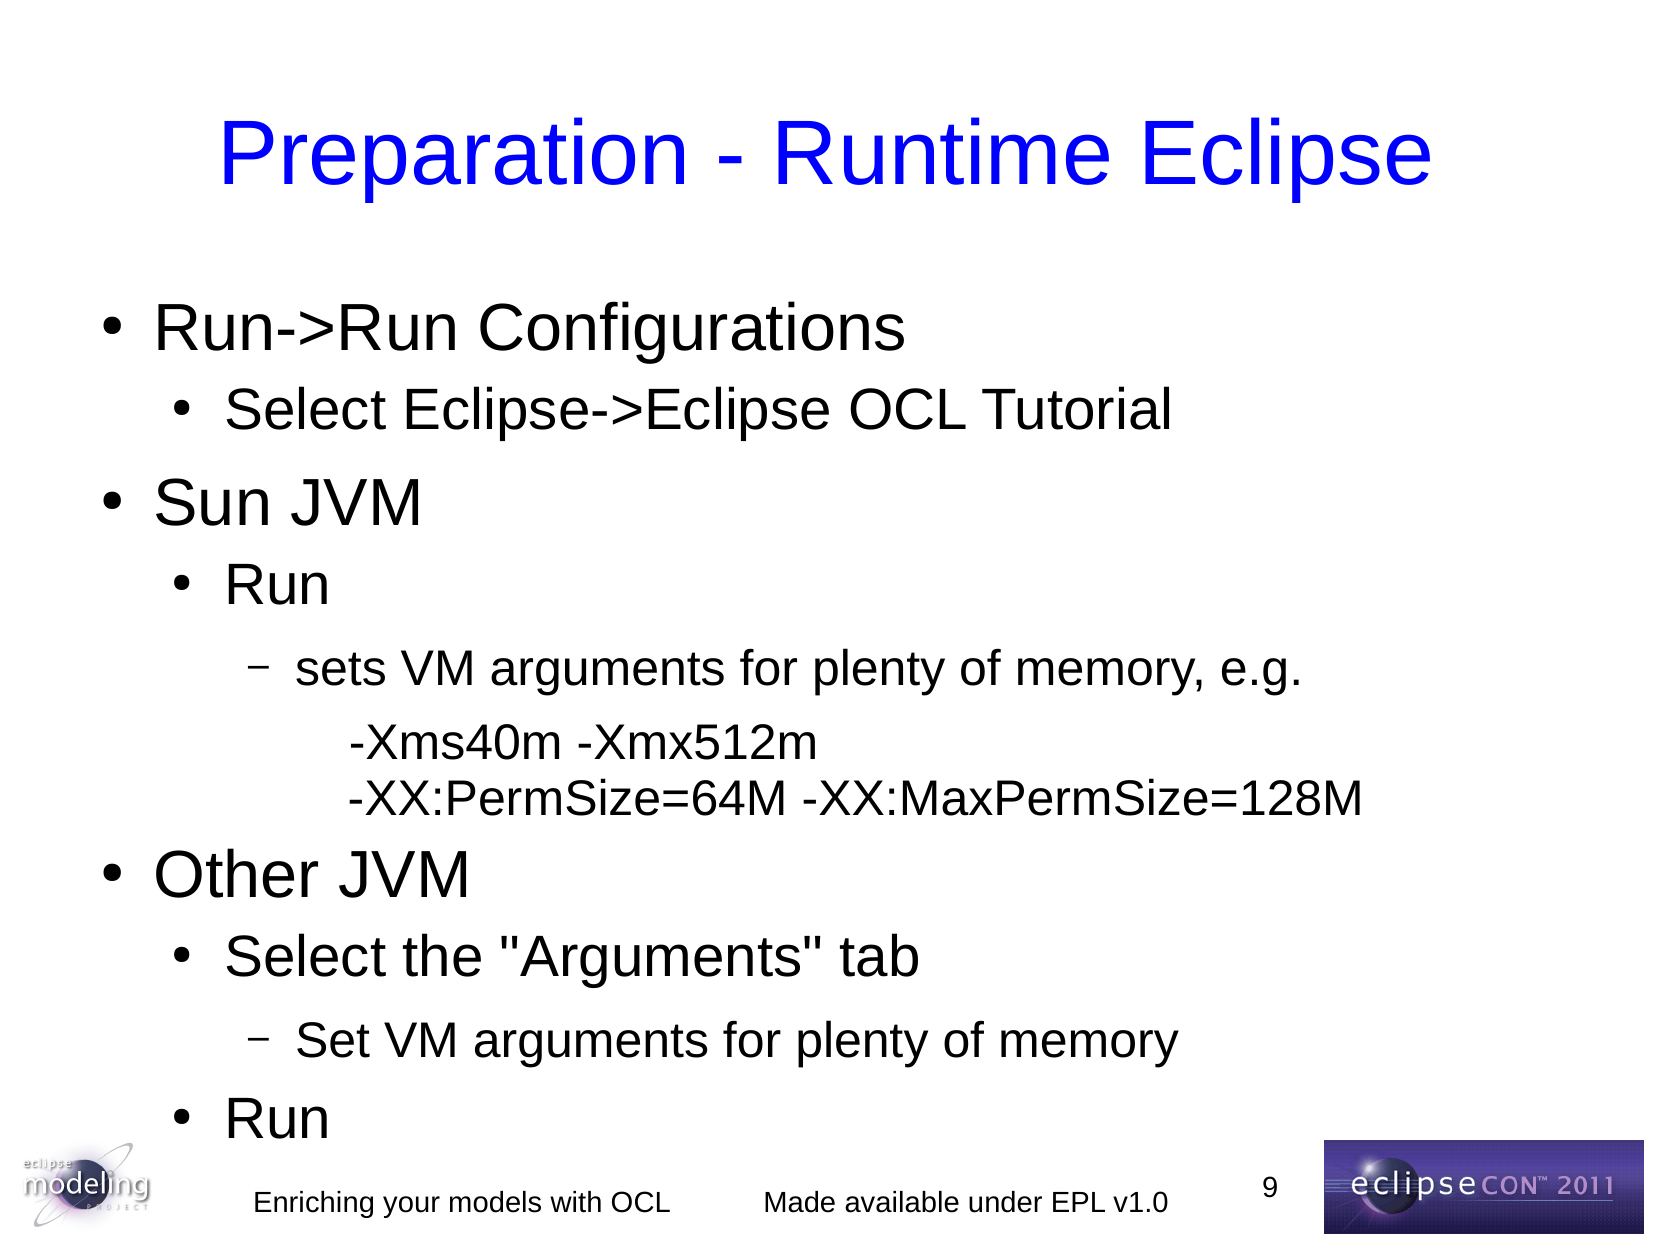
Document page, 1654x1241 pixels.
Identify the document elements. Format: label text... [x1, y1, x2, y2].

list Run->Run Configurations Select Eclipse->Eclipse OCL Tutorial Sun JVM Run sets VM arguments for plenty of memory, e.g. -Xms40m -Xmx512m -XX:PermSize=64M -XX:MaxPermSize=128M Other JVM Select the "Arguments" tab Set VM arguments for plenty of memory Run [82, 290, 1571, 1151]
picture [9, 1136, 156, 1235]
title Preparation - Runtime Eclipse [82, 56, 1571, 250]
picture [1324, 1140, 1644, 1234]
